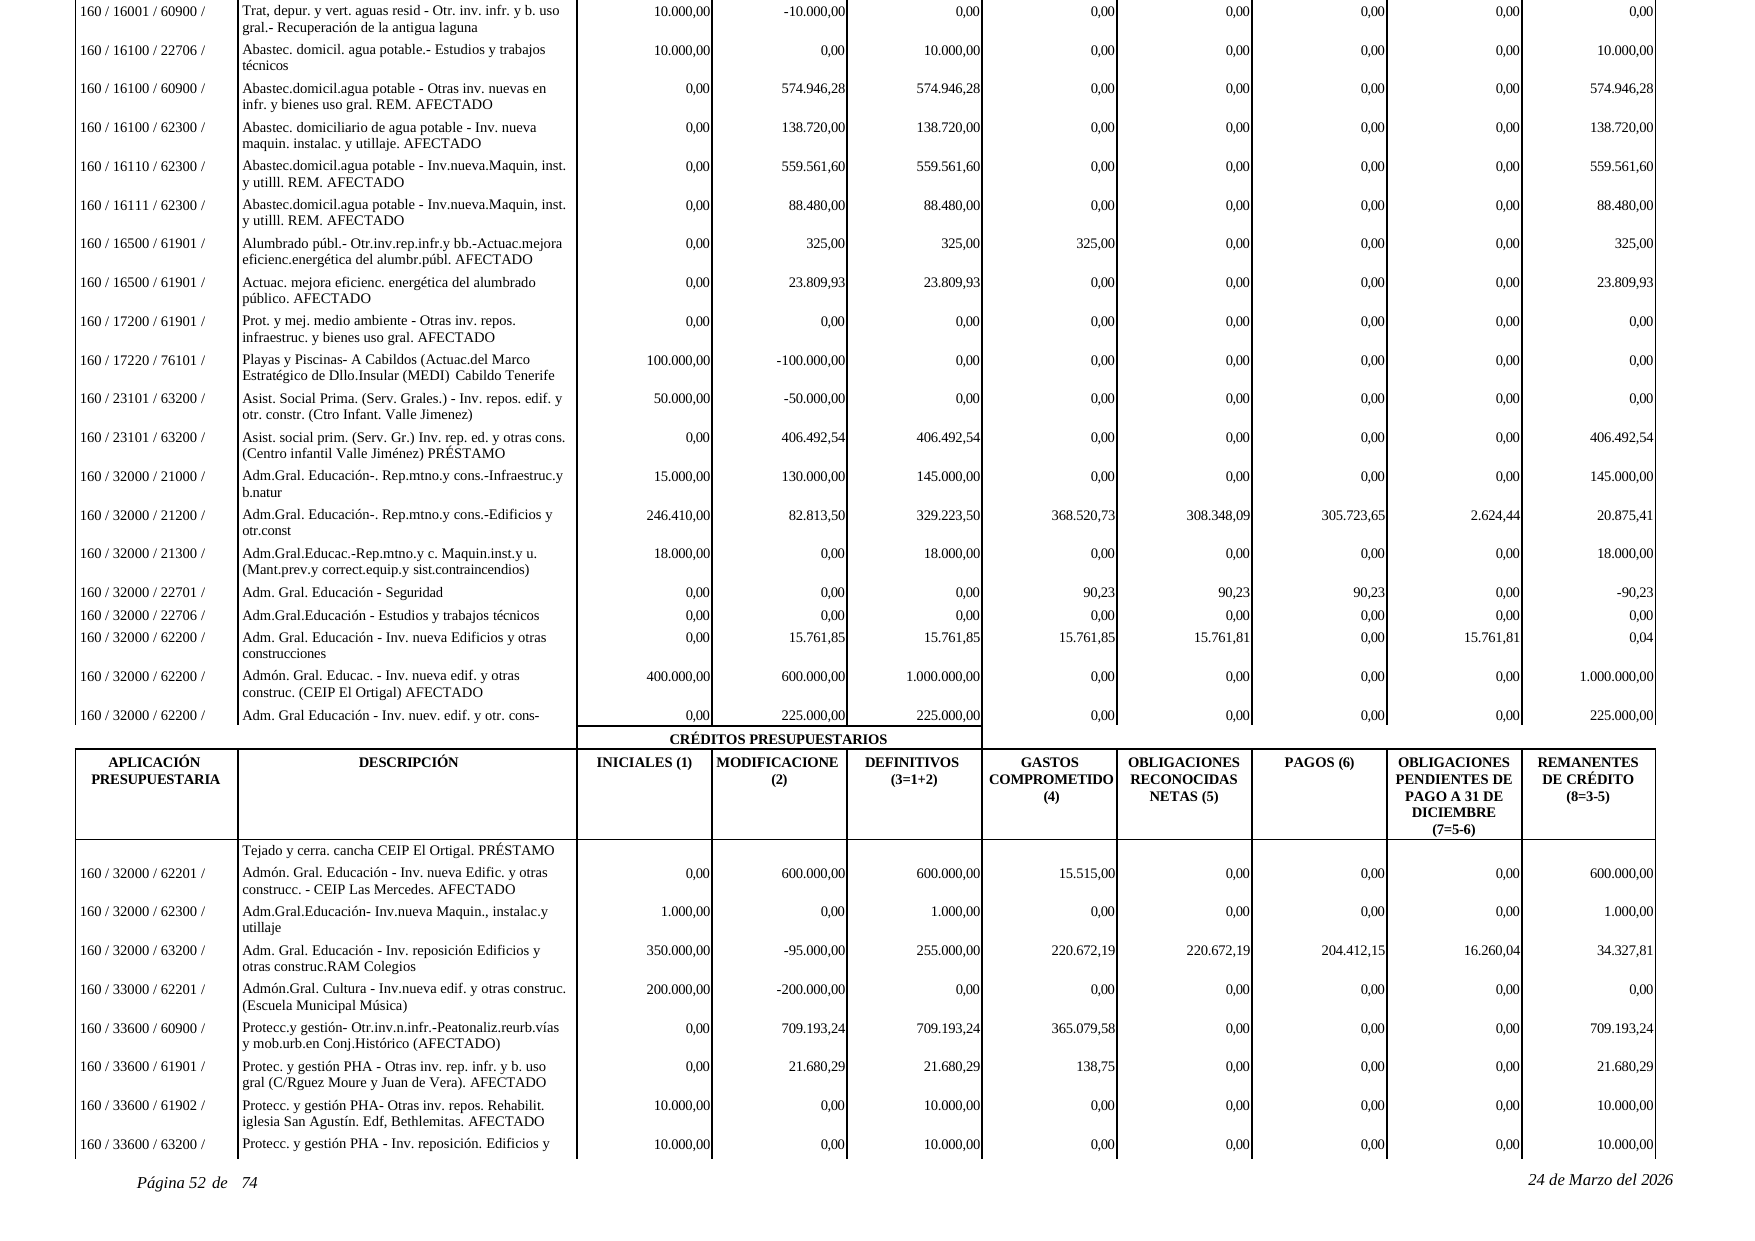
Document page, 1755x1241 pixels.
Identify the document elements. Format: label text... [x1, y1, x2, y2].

table_cell REMANENTES DE CRÉDITO (8=3-5) [1523, 750, 1655, 838]
table_cell Protec. y gestión PHA - Otras inv. rep. infr. y b. uso gral (C/Rguez Moure y Juan de Vera). AFECTADO [239, 1056, 576, 1094]
table_cell 0,00 [1253, 271, 1386, 310]
table_cell 0,00 [1118, 704, 1251, 725]
table_cell 21.680,29 [1523, 1056, 1655, 1094]
table_cell Abastec.domicil.agua potable - Inv.nueva.Maquin, inst. y utilll. REM. AFECTADO [239, 155, 576, 194]
table_cell 0,00 [578, 626, 711, 665]
table_cell [1118, 840, 1251, 861]
table_cell 709.193,24 [848, 1017, 981, 1056]
table_cell 160 / 16111 / 62300 / [76, 194, 237, 232]
table_cell [1253, 840, 1386, 861]
table_cell 21.680,29 [713, 1056, 846, 1094]
table_cell 0,00 [1388, 1056, 1521, 1094]
table_cell 145.000,00 [1523, 465, 1655, 504]
table_cell 90,23 [1118, 581, 1251, 604]
table_cell 160 / 32000 / 63200 / [76, 940, 237, 978]
table_cell 0,00 [1388, 194, 1521, 232]
table_cell 0,00 [1118, 543, 1251, 581]
table_cell 0,00 [1253, 233, 1386, 271]
table_cell 0,00 [1253, 901, 1386, 939]
table_cell 0,00 [983, 0, 1116, 39]
table_cell 559.561,60 [848, 155, 981, 194]
table_cell 23.809,93 [713, 271, 846, 310]
table_cell 138.720,00 [713, 116, 846, 155]
table_cell 160 / 32000 / 62300 / [76, 901, 237, 939]
table_cell 0,00 [1388, 233, 1521, 271]
table_cell 406.492,54 [1523, 426, 1655, 465]
table_cell 145.000,00 [848, 465, 981, 504]
table_cell 0,00 [1388, 978, 1521, 1017]
table_cell 1.000,00 [848, 901, 981, 939]
table_cell 0,00 [1118, 310, 1251, 349]
table_cell Abastec.domicil.agua potable - Otras inv. nuevas en infr. y bienes uso gral. REM. AFECTADO [239, 78, 576, 116]
table_cell 130.000,00 [713, 465, 846, 504]
table_cell 0,00 [713, 1133, 846, 1159]
table_cell DEFINITIVOS (3=1+2) [848, 750, 981, 838]
table_cell Asist. social prim. (Serv. Gr.) Inv. rep. ed. y otras cons. (Centro infantil Valle Jiménez) PRÉSTAMO [239, 426, 576, 465]
table_cell 204.412,15 [1253, 940, 1386, 978]
table_cell 0,00 [1118, 0, 1251, 39]
table_cell 0,00 [1388, 1133, 1521, 1159]
table_cell 0,00 [1118, 604, 1251, 626]
table_cell 0,00 [1388, 155, 1521, 194]
table_cell 0,00 [848, 310, 981, 349]
table_cell 160 / 16500 / 61901 / [76, 271, 237, 310]
table_cell 0,00 [578, 1056, 711, 1094]
table_cell 0,00 [1253, 0, 1386, 39]
table_cell 160 / 23101 / 63200 / [76, 388, 237, 426]
table_cell -100.000,00 [713, 349, 846, 387]
table_cell 0,00 [983, 78, 1116, 116]
table_cell 160 / 32000 / 21200 / [76, 504, 237, 542]
table_cell 0,00 [1388, 426, 1521, 465]
table_cell 0,00 [1118, 978, 1251, 1017]
table_cell 0,00 [983, 543, 1116, 581]
table_cell 0,00 [1388, 665, 1521, 704]
table_cell 160 / 32000 / 21000 / [76, 465, 237, 504]
table_cell 0,00 [578, 704, 711, 725]
table_cell 0,00 [1253, 665, 1386, 704]
table_cell 0,00 [983, 426, 1116, 465]
table_cell 0,00 [983, 1095, 1116, 1133]
table_cell 0,00 [1118, 155, 1251, 194]
table_cell 0,00 [1118, 388, 1251, 426]
table_cell 220.672,19 [983, 940, 1116, 978]
table_cell Trat, depur. y vert. aguas resid - Otr. inv. infr. y b. uso gral.- Recuperación de la antigua laguna [239, 0, 576, 39]
table_cell 600.000,00 [1523, 861, 1655, 901]
table_cell 0,00 [578, 861, 711, 901]
table_cell 15.000,00 [578, 465, 711, 504]
table_cell Adm.Gral.Educación - Estudios y trabajos técnicos [239, 604, 576, 626]
table_cell 406.492,54 [713, 426, 846, 465]
table_cell 0,00 [1118, 194, 1251, 232]
table_cell 88.480,00 [1523, 194, 1655, 232]
table_cell 0,00 [578, 233, 711, 271]
table_cell 160 / 33600 / 61902 / [76, 1095, 237, 1133]
table_cell 0,00 [578, 155, 711, 194]
table_cell 0,00 [1253, 604, 1386, 626]
table_cell 23.809,93 [1523, 271, 1655, 310]
table_cell 1.000,00 [578, 901, 711, 939]
table_cell Admón. Gral. Educac. - Inv. nueva edif. y otras construc. (CEIP El Ortigal) AFECTADO [239, 665, 576, 704]
table_cell 0,00 [1118, 233, 1251, 271]
table_cell 574.946,28 [713, 78, 846, 116]
table_cell -200.000,00 [713, 978, 846, 1017]
table_cell 18.000,00 [848, 543, 981, 581]
table_cell 325,00 [713, 233, 846, 271]
table_cell 0,00 [1253, 626, 1386, 665]
table_cell 0,00 [983, 604, 1116, 626]
table_cell 10.000,00 [1523, 1133, 1655, 1159]
table_cell 0,00 [1253, 978, 1386, 1017]
table_cell 0,00 [1388, 116, 1521, 155]
table_cell 368.520,73 [983, 504, 1116, 542]
table_cell 246.410,00 [578, 504, 711, 542]
table_cell 0,00 [1523, 978, 1655, 1017]
table_cell 15.515,00 [983, 861, 1116, 901]
table_cell [578, 840, 711, 861]
table_cell 160 / 16100 / 22706 / [76, 39, 237, 77]
table_cell 160 / 33600 / 61901 / [76, 1056, 237, 1094]
table_cell 0,00 [1253, 1017, 1386, 1056]
table_cell 0,00 [578, 426, 711, 465]
table_cell 15.761,81 [1388, 626, 1521, 665]
table_cell 225.000,00 [848, 704, 981, 725]
table_cell 329.223,50 [848, 504, 981, 542]
table_cell 0,00 [1253, 78, 1386, 116]
table_cell Playas y Piscinas- A Cabildos (Actuac.del Marco Estratégico de Dllo.Insular (MEDI) Cabildo Tenerife [239, 349, 576, 387]
table_cell 225.000,00 [713, 704, 846, 725]
table_cell 1.000,00 [1523, 901, 1655, 939]
table_cell 0,00 [578, 194, 711, 232]
table_cell 200.000,00 [578, 978, 711, 1017]
table_cell 0,00 [1388, 861, 1521, 901]
table_cell Protecc. y gestión PHA - Inv. reposición. Edificios y [239, 1133, 576, 1159]
table_cell 0,00 [1118, 426, 1251, 465]
table_cell Asist. Social Prima. (Serv. Grales.) - Inv. repos. edif. y otr. constr. (Ctro Infant. Valle Jimenez) [239, 388, 576, 426]
table_cell 0,00 [1388, 581, 1521, 604]
table_cell OBLIGACIONES PENDIENTES DE PAGO A 31 DE DICIEMBRE (7=5-6) [1388, 750, 1521, 838]
table_cell 0,00 [713, 604, 846, 626]
table_cell 0,00 [1253, 465, 1386, 504]
table_cell 0,00 [1523, 604, 1655, 626]
table_cell [848, 840, 981, 861]
table_cell 255.000,00 [848, 940, 981, 978]
table_cell 138,75 [983, 1056, 1116, 1094]
table_cell 0,00 [1388, 310, 1521, 349]
table_cell 0,00 [1253, 310, 1386, 349]
table_cell 0,00 [1253, 1133, 1386, 1159]
table_cell 0,00 [1118, 1056, 1251, 1094]
table_cell 709.193,24 [713, 1017, 846, 1056]
table_cell 0,00 [713, 1095, 846, 1133]
table_cell 21.680,29 [848, 1056, 981, 1094]
table_cell 0,00 [983, 901, 1116, 939]
table_cell 160 / 32000 / 62200 / [76, 704, 237, 725]
table_cell 0,00 [1253, 861, 1386, 901]
table_cell 160 / 33600 / 60900 / [76, 1017, 237, 1056]
table_cell 15.761,85 [848, 626, 981, 665]
table_cell 0,00 [1253, 349, 1386, 387]
table_header [983, 725, 1655, 748]
table_cell 0,00 [713, 543, 846, 581]
table_cell 0,00 [848, 0, 981, 39]
table_cell 0,00 [1118, 39, 1251, 77]
table_cell 34.327,81 [1523, 940, 1655, 978]
table_cell 160 / 16110 / 62300 / [76, 155, 237, 194]
table_cell Adm. Gral Educación - Inv. nuev. edif. y otr. cons- [239, 704, 576, 725]
table_cell INICIALES (1) [578, 750, 711, 838]
table_cell 88.480,00 [848, 194, 981, 232]
table_header CRÉDITOS PRESUPUESTARIOS [578, 727, 981, 748]
table_cell 10.000,00 [848, 1133, 981, 1159]
table_cell GASTOS COMPROMETIDO (4) [983, 750, 1116, 838]
table_cell 138.720,00 [1523, 116, 1655, 155]
table_header [75, 725, 576, 748]
table_cell 10.000,00 [578, 0, 711, 39]
table_cell 559.561,60 [713, 155, 846, 194]
table_cell Adm. Gral. Educación - Inv. nueva Edificios y otras construcciones [239, 626, 576, 665]
table_cell 160 / 32000 / 22701 / [76, 581, 237, 604]
table_cell PAGOS (6) [1253, 750, 1386, 838]
table_cell 0,00 [1253, 116, 1386, 155]
table_cell 0,00 [983, 155, 1116, 194]
table_cell 0,00 [848, 388, 981, 426]
table_cell 0,00 [1388, 271, 1521, 310]
table_cell 90,23 [983, 581, 1116, 604]
table_cell Adm.Gral.Educación- Inv.nueva Maquin., instalac.y utillaje [239, 901, 576, 939]
table_cell 0,00 [1118, 349, 1251, 387]
table_cell Abastec.domicil.agua potable - Inv.nueva.Maquin, inst. y utilll. REM. AFECTADO [239, 194, 576, 232]
table_cell 406.492,54 [848, 426, 981, 465]
table_cell Actuac. mejora eficienc. energética del alumbrado público. AFECTADO [239, 271, 576, 310]
table_cell 325,00 [983, 233, 1116, 271]
table_cell 0,00 [1118, 1017, 1251, 1056]
table_cell 10.000,00 [848, 39, 981, 77]
table_cell 18.000,00 [1523, 543, 1655, 581]
table_cell 1.000.000,00 [848, 665, 981, 704]
table_cell 20.875,41 [1523, 504, 1655, 542]
table_cell 0,00 [1388, 388, 1521, 426]
table_cell 0,00 [1253, 1095, 1386, 1133]
table_cell 160 / 23101 / 63200 / [76, 426, 237, 465]
table_cell MODIFICACIONE (2) [713, 750, 846, 838]
table_cell 308.348,09 [1118, 504, 1251, 542]
table_cell 0,00 [1118, 1095, 1251, 1133]
table_cell 0,00 [578, 116, 711, 155]
table_cell 160 / 32000 / 62200 / [76, 665, 237, 704]
table_cell 0,00 [1253, 39, 1386, 77]
table_cell Abastec. domiciliario de agua potable - Inv. nueva maquin. instalac. y utillaje. AFECTADO [239, 116, 576, 155]
table_cell 574.946,28 [848, 78, 981, 116]
table_cell Adm.Gral.Educac.-Rep.mtno.y c. Maquin.inst.y u. (Mant.prev.y correct.equip.y sist.contraincendios) [239, 543, 576, 581]
table_cell 0,00 [983, 39, 1116, 77]
table_cell -50.000,00 [713, 388, 846, 426]
table_cell 0,00 [1388, 704, 1521, 725]
table_cell [1523, 840, 1655, 861]
table_cell 0,00 [1388, 465, 1521, 504]
table_cell 0,00 [1118, 271, 1251, 310]
table_cell 0,00 [983, 665, 1116, 704]
table_cell APLICACIÓN PRESUPUESTARIA [76, 750, 237, 838]
table_cell 0,00 [983, 349, 1116, 387]
table_cell 0,00 [713, 310, 846, 349]
table_cell 0,00 [1253, 388, 1386, 426]
table_cell 10.000,00 [578, 1095, 711, 1133]
table_cell 0,00 [848, 978, 981, 1017]
table_cell Protecc.y gestión- Otr.inv.n.infr.-Peatonaliz.reurb.vías y mob.urb.en Conj.Histórico (AFECTADO) [239, 1017, 576, 1056]
table_cell 160 / 16100 / 60900 / [76, 78, 237, 116]
table_cell 50.000,00 [578, 388, 711, 426]
table_cell 0,00 [1118, 465, 1251, 504]
table_cell 0,00 [1523, 0, 1655, 39]
table_cell [76, 840, 237, 861]
table_cell Alumbrado públ.- Otr.inv.rep.infr.y bb.-Actuac.mejora eficienc.energética del alumbr.públ. AFECTADO [239, 233, 576, 271]
table_cell 15.761,85 [983, 626, 1116, 665]
table_cell 138.720,00 [848, 116, 981, 155]
table_cell Adm. Gral. Educación - Inv. reposición Edificios y otras construc.RAM Colegios [239, 940, 576, 978]
table_cell OBLIGACIONES RECONOCIDAS NETAS (5) [1118, 750, 1251, 838]
table_cell 305.723,65 [1253, 504, 1386, 542]
table_cell 0,00 [1388, 1095, 1521, 1133]
table_cell 0,00 [1388, 78, 1521, 116]
table_cell 10.000,00 [578, 1133, 711, 1159]
table_cell 325,00 [848, 233, 981, 271]
table_cell 0,00 [1388, 1017, 1521, 1056]
table_cell 160 / 32000 / 62201 / [76, 861, 237, 901]
table_cell 365.079,58 [983, 1017, 1116, 1056]
table_cell 160 / 33000 / 62201 / [76, 978, 237, 1017]
table_cell 0,00 [983, 271, 1116, 310]
table_cell 0,00 [1118, 861, 1251, 901]
table_cell 10.000,00 [578, 39, 711, 77]
table_cell 82.813,50 [713, 504, 846, 542]
table_cell 0,00 [983, 388, 1116, 426]
table_cell 0,00 [1118, 1133, 1251, 1159]
table_cell 0,00 [848, 349, 981, 387]
table_cell -95.000,00 [713, 940, 846, 978]
table_cell 0,00 [1253, 426, 1386, 465]
table_cell 160 / 32000 / 22706 / [76, 604, 237, 626]
table_cell Adm. Gral. Educación - Seguridad [239, 581, 576, 604]
table_cell 0,00 [1388, 604, 1521, 626]
table_cell 0,00 [983, 704, 1116, 725]
table_cell 10.000,00 [848, 1095, 981, 1133]
table_cell 0,00 [1118, 901, 1251, 939]
table_cell 18.000,00 [578, 543, 711, 581]
table_cell 350.000,00 [578, 940, 711, 978]
table_cell 600.000,00 [713, 665, 846, 704]
table_cell 160 / 16001 / 60900 / [76, 0, 237, 39]
table_cell 1.000.000,00 [1523, 665, 1655, 704]
table_cell 160 / 32000 / 62200 / [76, 626, 237, 665]
table_cell Protecc. y gestión PHA- Otras inv. repos. Rehabilit. iglesia San Agustín. Edf, Bethlemitas. AFECTADO [239, 1095, 576, 1133]
table_cell 0,04 [1523, 626, 1655, 665]
table_cell 600.000,00 [713, 861, 846, 901]
table_cell 160 / 33600 / 63200 / [76, 1133, 237, 1159]
table_cell 0,00 [1523, 349, 1655, 387]
table_cell 160 / 17220 / 76101 / [76, 349, 237, 387]
table_cell 16.260,04 [1388, 940, 1521, 978]
table_cell 0,00 [983, 116, 1116, 155]
table_cell 10.000,00 [1523, 39, 1655, 77]
table_cell 88.480,00 [713, 194, 846, 232]
table_cell Adm.Gral. Educación-. Rep.mtno.y cons.-Infraestruc.y b.natur [239, 465, 576, 504]
table_cell 325,00 [1523, 233, 1655, 271]
table_cell -10.000,00 [713, 0, 846, 39]
table_cell 160 / 16500 / 61901 / [76, 233, 237, 271]
table_cell 10.000,00 [1523, 1095, 1655, 1133]
table_cell 15.761,81 [1118, 626, 1251, 665]
table_cell 0,00 [1118, 116, 1251, 155]
table_cell 0,00 [578, 271, 711, 310]
table_cell 0,00 [713, 581, 846, 604]
table_cell 0,00 [1118, 78, 1251, 116]
table_cell 0,00 [848, 604, 981, 626]
table_cell 0,00 [1523, 388, 1655, 426]
table_cell [983, 840, 1116, 861]
table_cell 709.193,24 [1523, 1017, 1655, 1056]
table_cell 0,00 [1253, 704, 1386, 725]
table_cell 0,00 [1253, 543, 1386, 581]
table_cell 574.946,28 [1523, 78, 1655, 116]
table_cell 0,00 [578, 1017, 711, 1056]
table_cell Adm.Gral. Educación-. Rep.mtno.y cons.-Edificios y otr.const [239, 504, 576, 542]
table_cell Abastec. domicil. agua potable.- Estudios y trabajos técnicos [239, 39, 576, 77]
table_cell 0,00 [1253, 194, 1386, 232]
table_cell 0,00 [1523, 310, 1655, 349]
table_cell 100.000,00 [578, 349, 711, 387]
table_cell 0,00 [1388, 349, 1521, 387]
table_cell 0,00 [983, 1133, 1116, 1159]
table_cell Admón.Gral. Cultura - Inv.nueva edif. y otras construc. (Escuela Municipal Música) [239, 978, 576, 1017]
table_cell 225.000,00 [1523, 704, 1655, 725]
table_cell DESCRIPCIÓN [239, 750, 576, 838]
table_cell [713, 840, 846, 861]
table_cell 0,00 [1253, 1056, 1386, 1094]
table_cell 0,00 [713, 39, 846, 77]
table_cell 400.000,00 [578, 665, 711, 704]
table_cell 0,00 [578, 604, 711, 626]
table_cell 600.000,00 [848, 861, 981, 901]
table_cell 0,00 [713, 901, 846, 939]
table_cell -90,23 [1523, 581, 1655, 604]
table_cell 220.672,19 [1118, 940, 1251, 978]
table_cell 90,23 [1253, 581, 1386, 604]
table_cell 0,00 [1388, 543, 1521, 581]
table_cell 0,00 [1388, 39, 1521, 77]
table_cell 559.561,60 [1523, 155, 1655, 194]
table_cell Admón. Gral. Educación - Inv. nueva Edific. y otras construcc. - CEIP Las Mercedes. AFECTADO [239, 861, 576, 901]
table_cell 0,00 [1388, 0, 1521, 39]
table_cell 0,00 [578, 581, 711, 604]
table_cell 23.809,93 [848, 271, 981, 310]
table_cell 0,00 [983, 978, 1116, 1017]
table_cell Tejado y cerra. cancha CEIP El Ortigal. PRÉSTAMO [239, 840, 576, 861]
table_cell 160 / 17200 / 61901 / [76, 310, 237, 349]
table_cell 0,00 [983, 194, 1116, 232]
table_cell [1388, 840, 1521, 861]
table_cell 0,00 [578, 78, 711, 116]
table_cell 0,00 [983, 465, 1116, 504]
table_cell 160 / 32000 / 21300 / [76, 543, 237, 581]
table_cell 0,00 [1388, 901, 1521, 939]
table_cell 0,00 [983, 310, 1116, 349]
table_cell 0,00 [848, 581, 981, 604]
table_cell 0,00 [1253, 155, 1386, 194]
table_cell 0,00 [578, 310, 711, 349]
table_cell 160 / 16100 / 62300 / [76, 116, 237, 155]
table_cell 15.761,85 [713, 626, 846, 665]
table_cell 2.624,44 [1388, 504, 1521, 542]
table_cell 0,00 [1118, 665, 1251, 704]
table_cell Prot. y mej. medio ambiente - Otras inv. repos. infraestruc. y bienes uso gral. AFECTADO [239, 310, 576, 349]
